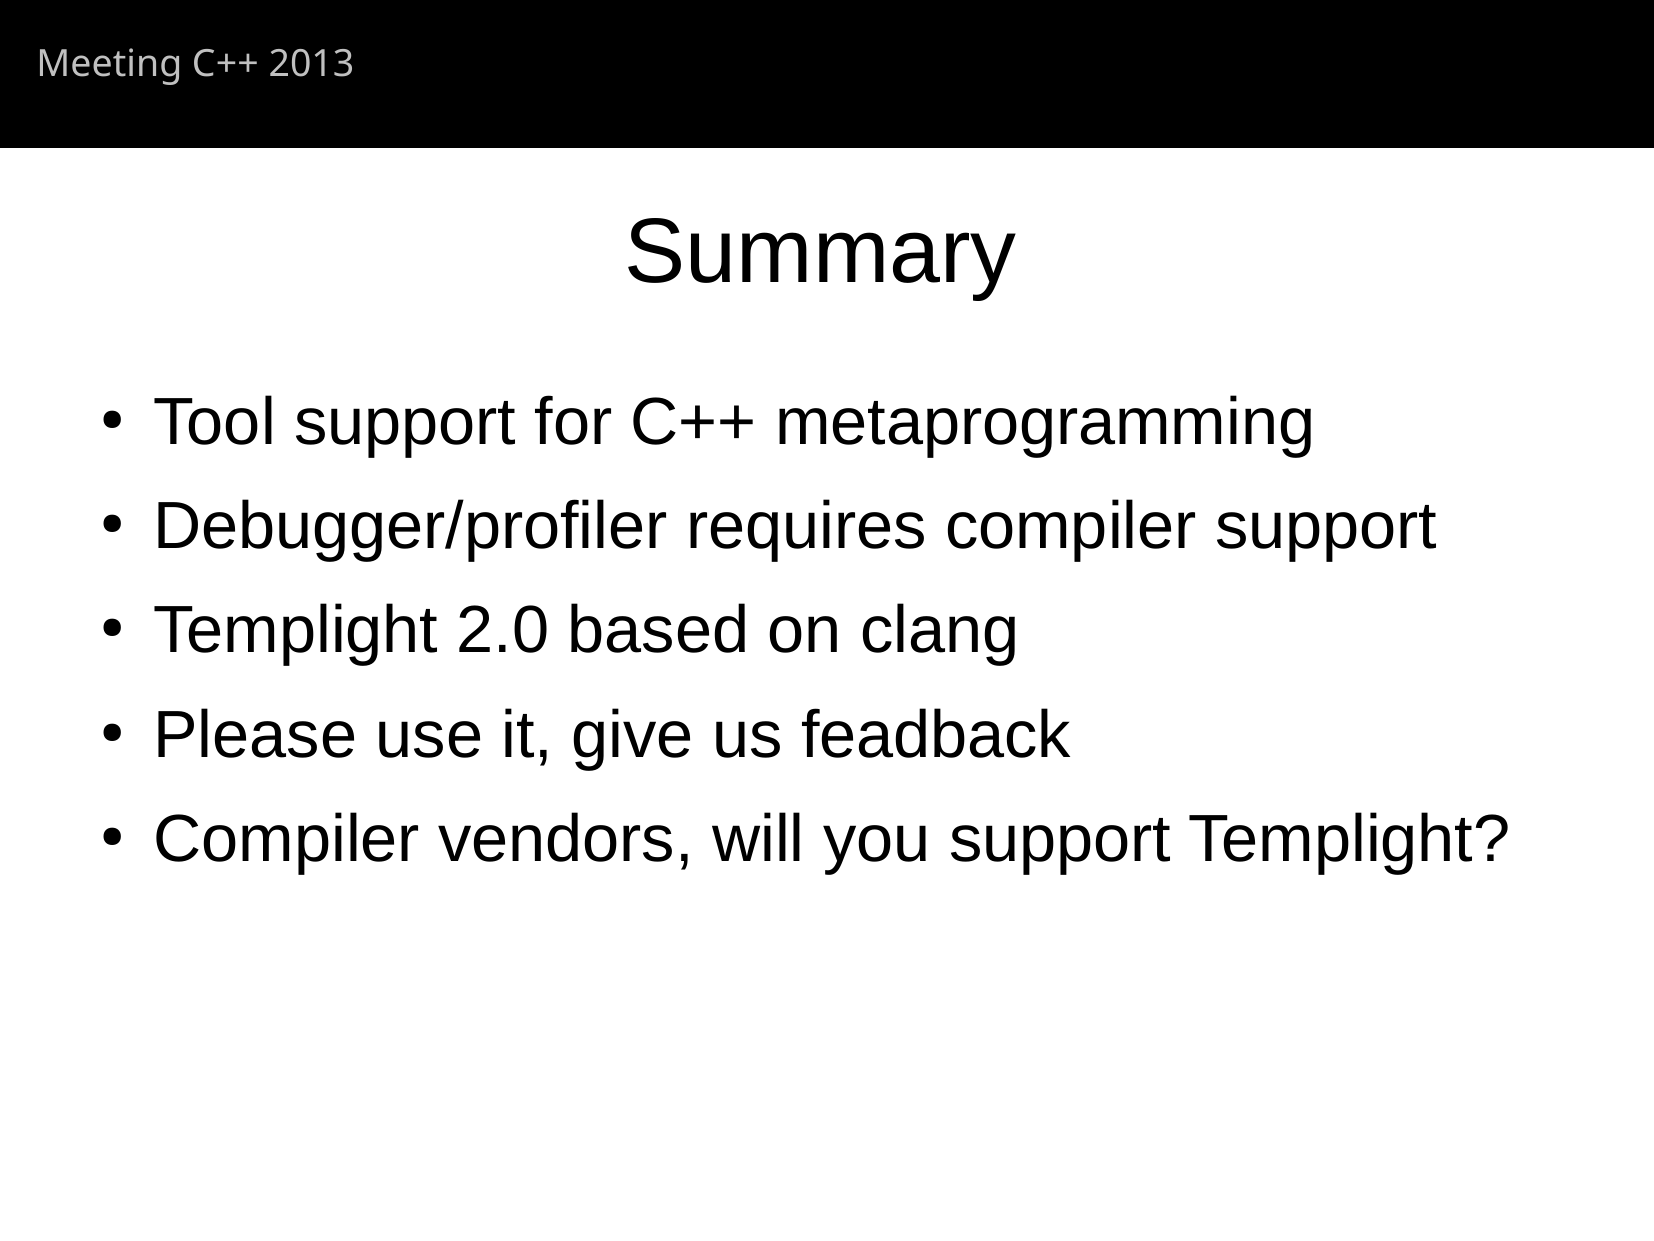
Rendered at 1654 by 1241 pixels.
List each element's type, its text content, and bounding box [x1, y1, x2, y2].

title Summary [76, 147, 1565, 355]
list Tool support for C++ metaprogramming Debugger/profiler requires compiler support Templight 2.0 based on clang Please use it, give us feadback Compiler vendors, will you support Templight? [82, 383, 1571, 1104]
